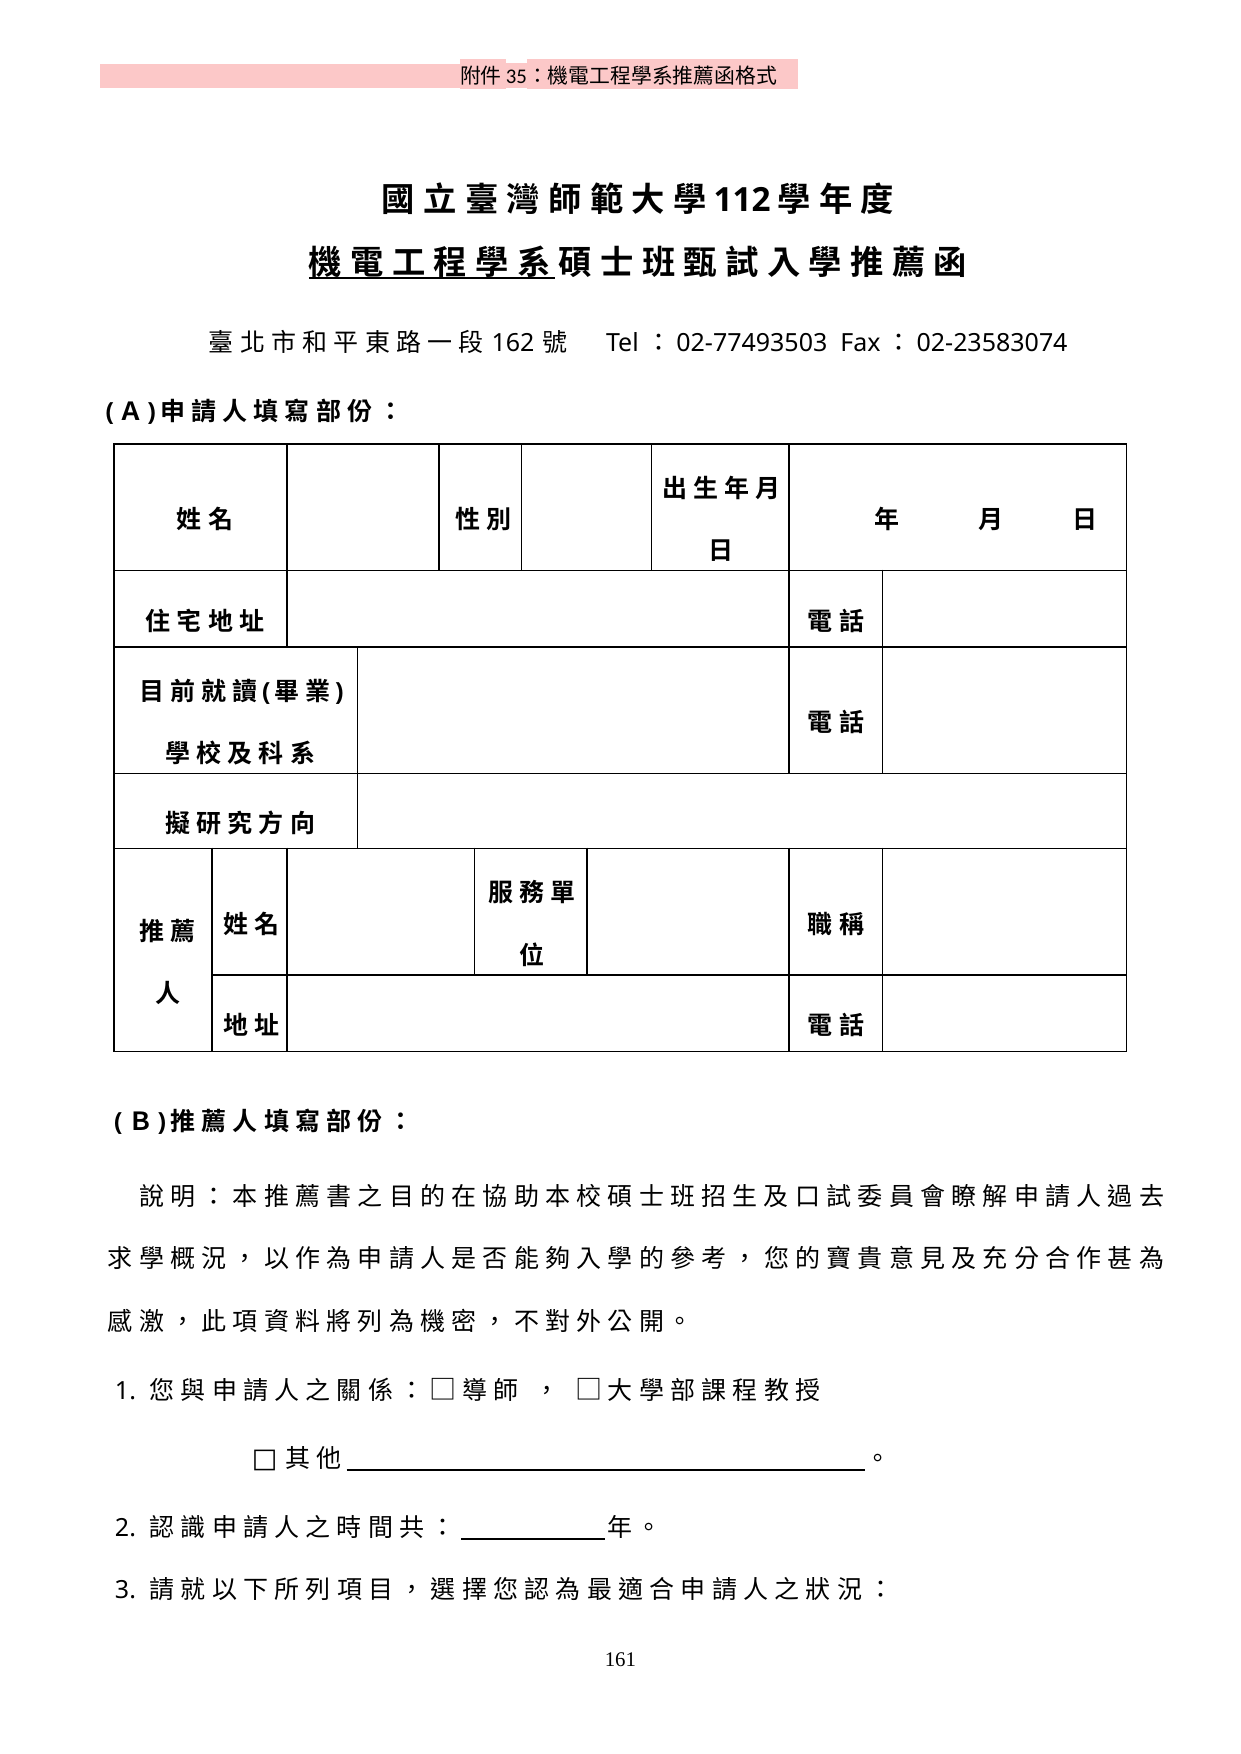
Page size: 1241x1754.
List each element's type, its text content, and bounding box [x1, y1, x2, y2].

table_cell [883, 648, 1126, 773]
table_cell 目前就讀(畢業)學校及科系 [115, 648, 357, 773]
table_cell 電話 [790, 571, 882, 646]
text (Ｂ)推薦人填寫部份： [104, 1077, 1171, 1140]
table_cell [883, 571, 1126, 646]
table_cell 姓名 [213, 849, 286, 974]
table_header 年 月 日 [790, 445, 1126, 569]
table_cell 地址 [213, 976, 286, 1051]
text 說明：本推薦書之目的在協助本校碩士班招生及口試委員會瞭解申請人過去求學概況，以作為申請人是否能夠入學的參考，您的寶貴意見及充分合作甚為感激，此項資料將列為機密，不對外公開。 [104, 1152, 1171, 1340]
table_header 性別 [440, 445, 521, 569]
text 3. 請就以下所列項目，選擇您認為最適合申請人之狀況： [104, 1546, 1171, 1609]
text 臺北市和平東路一段162號 Tel：02-77493503 Fax：02-23583074 [104, 299, 1171, 362]
text 國立臺灣師範大學112學年度 [104, 156, 1171, 218]
table_cell 服務單位 [475, 849, 586, 974]
table_cell [883, 976, 1126, 1051]
table_header [522, 445, 651, 569]
text 2. 認識申請人之時間共： 年。 [104, 1484, 1171, 1546]
table_cell [883, 849, 1126, 974]
table_cell [358, 774, 1126, 848]
table_cell 電話 [790, 648, 882, 773]
table_cell 職稱 [790, 849, 882, 974]
table_cell 電話 [790, 976, 882, 1051]
table_header 出生年月日 [652, 445, 788, 569]
text 1. 您與申請人之關係：□導師 ， □大學部課程教授 [104, 1346, 1171, 1409]
table_cell 住宅地址 [115, 571, 286, 646]
table_cell 擬研究方向 [115, 774, 357, 848]
table_cell [358, 648, 788, 773]
table_cell [288, 849, 474, 974]
table_cell [288, 571, 788, 646]
table_header 姓名 [115, 445, 286, 569]
text (Ａ)申請人填寫部份： [104, 368, 1171, 431]
table_cell [288, 976, 788, 1051]
table_cell 推薦人 [115, 849, 211, 1051]
text 機電工程學系碩士班甄試入學推薦函 [104, 218, 1171, 281]
text □其他 。 [104, 1415, 1136, 1477]
table_header [288, 445, 438, 569]
table_cell [588, 849, 788, 974]
